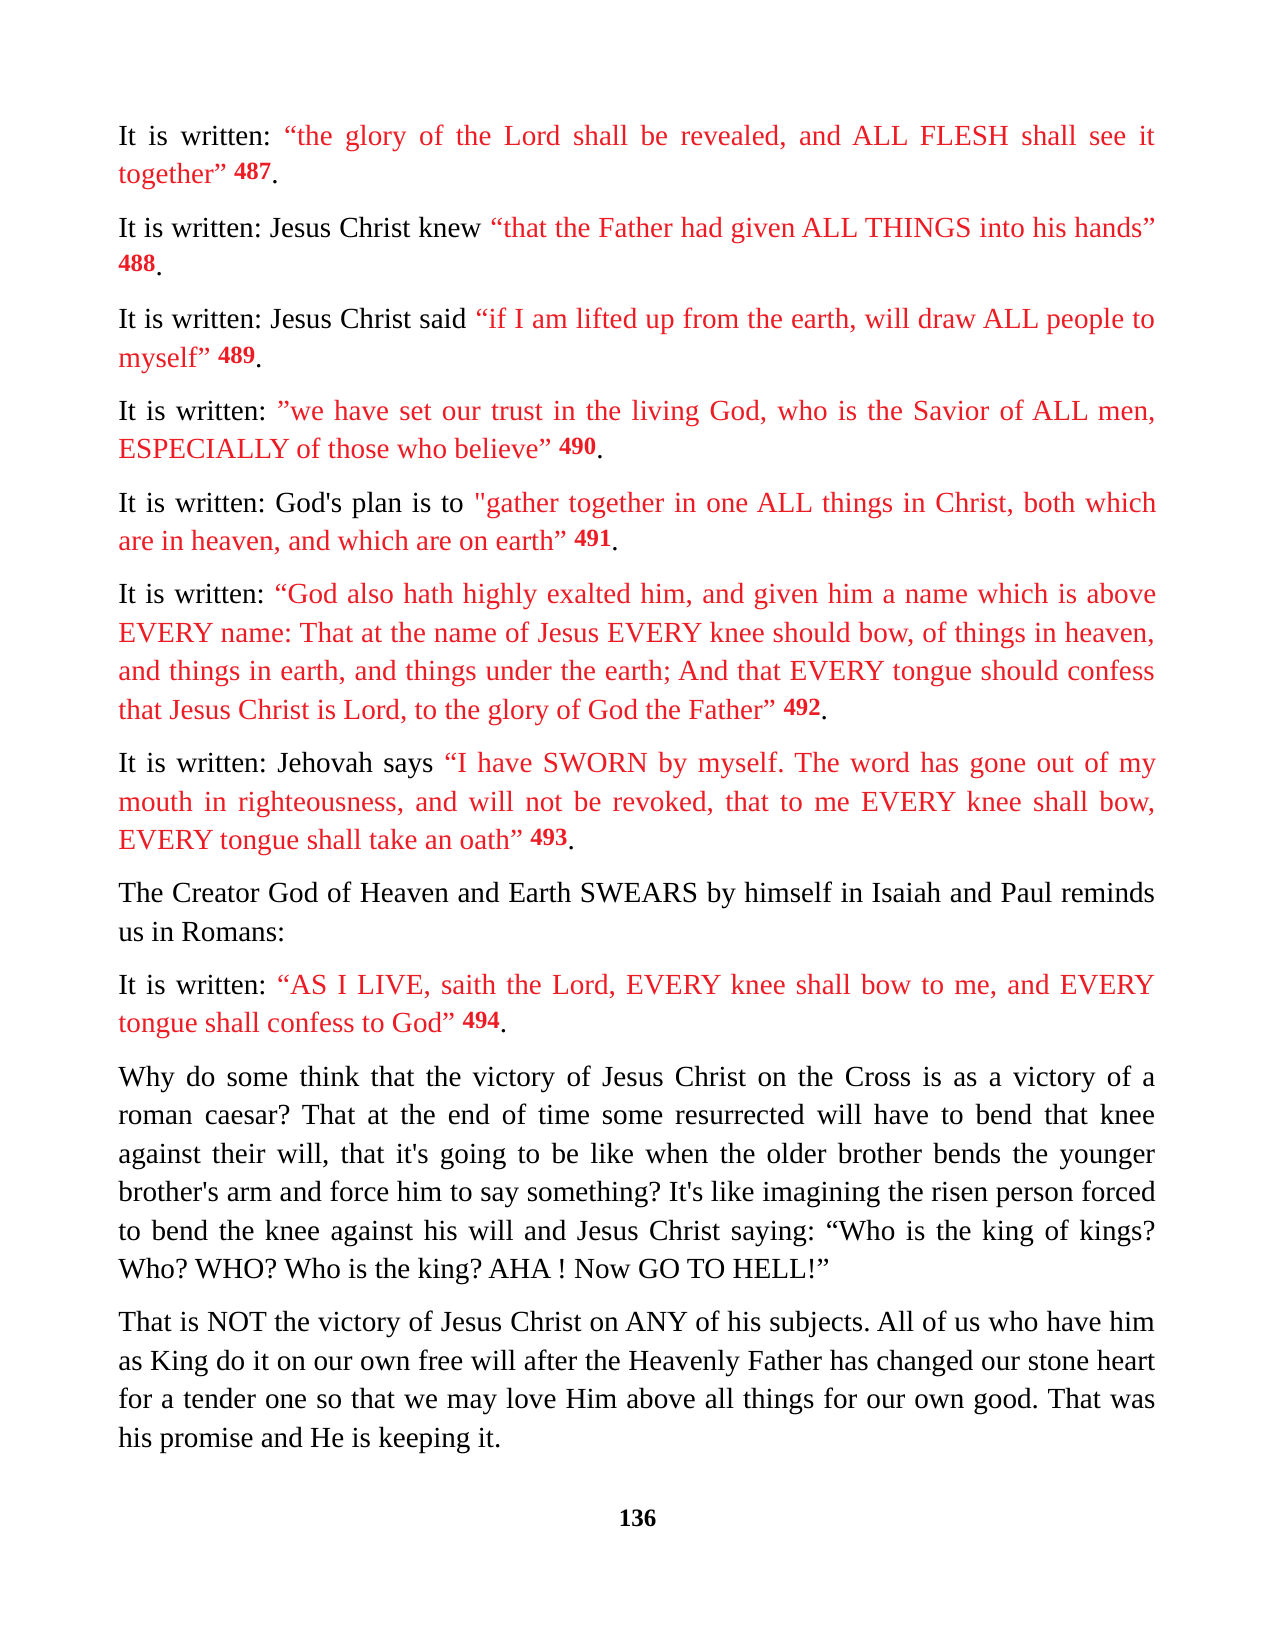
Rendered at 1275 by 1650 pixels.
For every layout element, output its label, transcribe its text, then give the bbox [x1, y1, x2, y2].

text Why do some think that the victory of Jesus Christ on the Cross is as a victory of a roman caesar? That at the end of time some resurrected will have to bend that knee against their will, that it's going to be like when the older brother bends the younger brother's arm and force him to say something? It's like imagining the risen person forced to bend the knee against his will and Jesus Christ saying: “Who is the king of kings? Who? WHO? Who is the king? AHA ! Now GO TO HELL!” [118, 1059, 1157, 1285]
text It is written: “AS I LIVE, saith the Lord, EVERY knee shall bow to me, and EVERY tongue shall confess to God” . [118, 967, 1157, 1039]
text The Creator God of Heaven and Earth SWEARS by himself in Isaiah and Paul reminds us in Romans: [118, 875, 1157, 947]
text It is written: “the glory of the Lord shall be revealed, and ALL FLESH shall see it together” . [118, 118, 1157, 190]
text It is written: “God also hath highly exalted him, and given him a name which is above EVERY name: That at the name of Jesus EVERY knee should bow, of things in heaven, and things in earth, and things under the earth; And that EVERY tongue should confess that Jesus Christ is Lord, to the glory of God the Father” . [118, 576, 1157, 726]
text It is written: God's plan is to "gather together in one ALL things in Christ, both which are in heaven, and which are on earth” . [118, 485, 1157, 557]
text It is written: Jesus Christ knew “that the Father had given ALL THINGS into his hands” . [118, 210, 1157, 282]
text It is written: ”we have set our trust in the living God, who is the Savior of ALL men, ESPECIALLY of those who believe” . [118, 393, 1157, 465]
text That is NOT the victory of Jesus Christ on ANY of his subjects. All of us who have him as King do it on our own free will after the Heavenly Father has changed our stone heart for a tender one so that we may love Him above all things for our own good. That was his promise and He is keeping it. [118, 1304, 1157, 1454]
text It is written: Jehovah says “I have SWORN by myself. The word has gone out of my mouth in righteousness, and will not be revoked, that to me EVERY knee shall bow, EVERY tongue shall take an oath” . [118, 745, 1157, 856]
text It is written: Jesus Christ said “if I am lifted up from the earth, will draw ALL people to myself” . [118, 301, 1157, 373]
